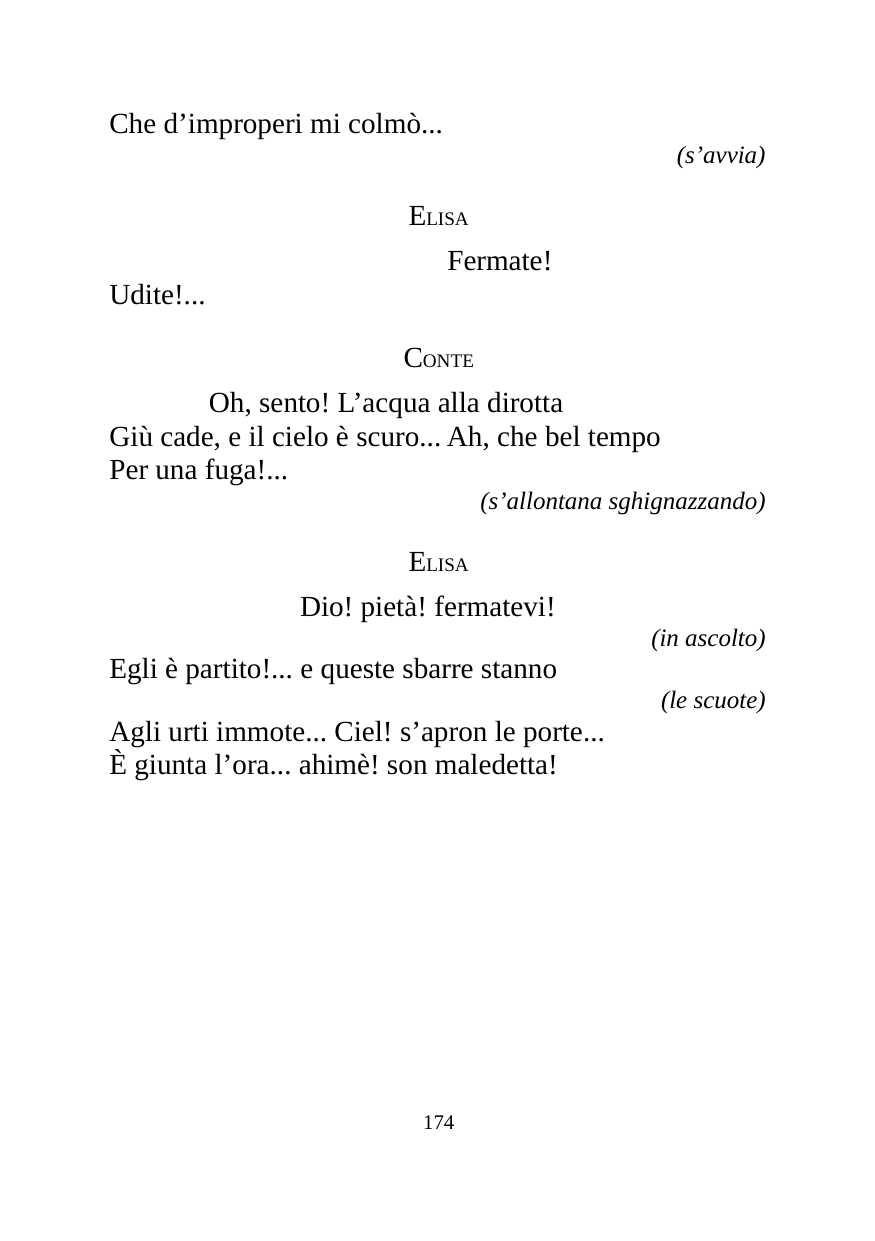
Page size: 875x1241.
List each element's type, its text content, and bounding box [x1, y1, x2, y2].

text Fermate! [447, 243, 768, 277]
text Conte [109, 340, 768, 373]
text Giù cade, e il cielo è scuro... Ah, che bel tempo [109, 419, 768, 452]
text (le scuote) [404, 685, 768, 714]
text Che d’improperi mi colmò... [109, 106, 768, 140]
text Elisa [109, 198, 768, 232]
text Elisa [109, 544, 768, 578]
text (s’allontana sghignazzando) [404, 486, 768, 514]
text Oh, sento! L’acqua alla dirotta [209, 385, 768, 419]
text È giunta l’ora... ahimè! son maledetta! [109, 747, 768, 781]
text Egli è partito!... e queste sbarre stanno [109, 652, 768, 685]
text Per una fuga!... [109, 452, 768, 486]
text Agli urti immote... Ciel! s’apron le porte... [109, 714, 768, 747]
text Udite!... [109, 277, 768, 310]
text (s’avvia) [404, 140, 768, 168]
text Dio! pietà! fermatevi! [300, 589, 768, 623]
text (in ascolto) [404, 623, 768, 652]
